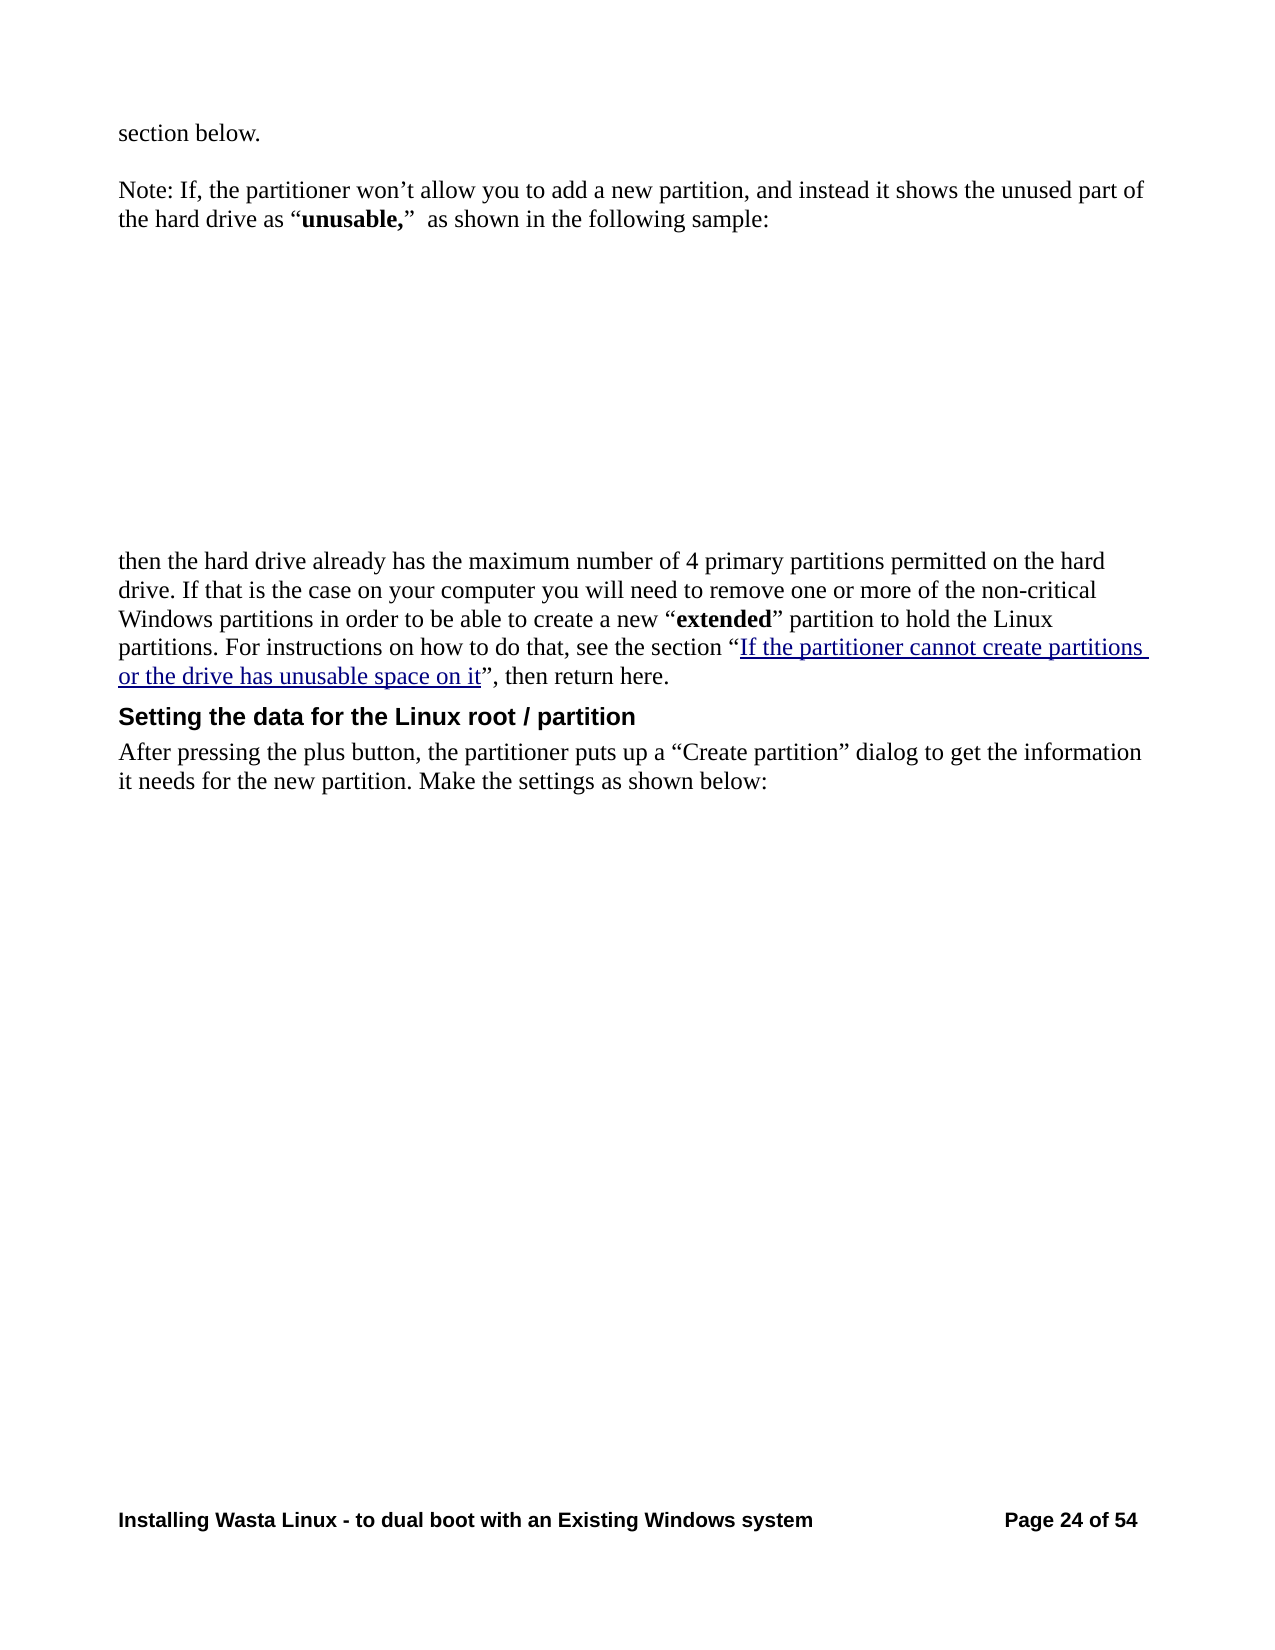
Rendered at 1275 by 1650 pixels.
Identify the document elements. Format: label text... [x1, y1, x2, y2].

text After pressing the plus button, the partitioner puts up a “Create partition” dialog to get the information it needs for the new partition. Make the settings as shown below: [118, 737, 1157, 795]
text then the hard drive already has the maximum number of 4 primary partitions permitted on the hard drive. If that is the case on your computer you will need to remove one or more of the non-critical Windows partitions in order to be able to create a new “extended” partition to hold the Linux partitions. For instructions on how to do that, see the section “If the partitioner cannot create partitions or the drive has unusable space on it”, then return here. [118, 546, 1157, 690]
text Note: If, the partitioner won’t allow you to add a new partition, and instead it shows the unused part of the hard drive as “unusable,” as shown in the following sample: [118, 176, 1157, 233]
subtitle Setting the data for the Linux root / partition [118, 702, 1157, 731]
text section below. [118, 118, 1157, 147]
